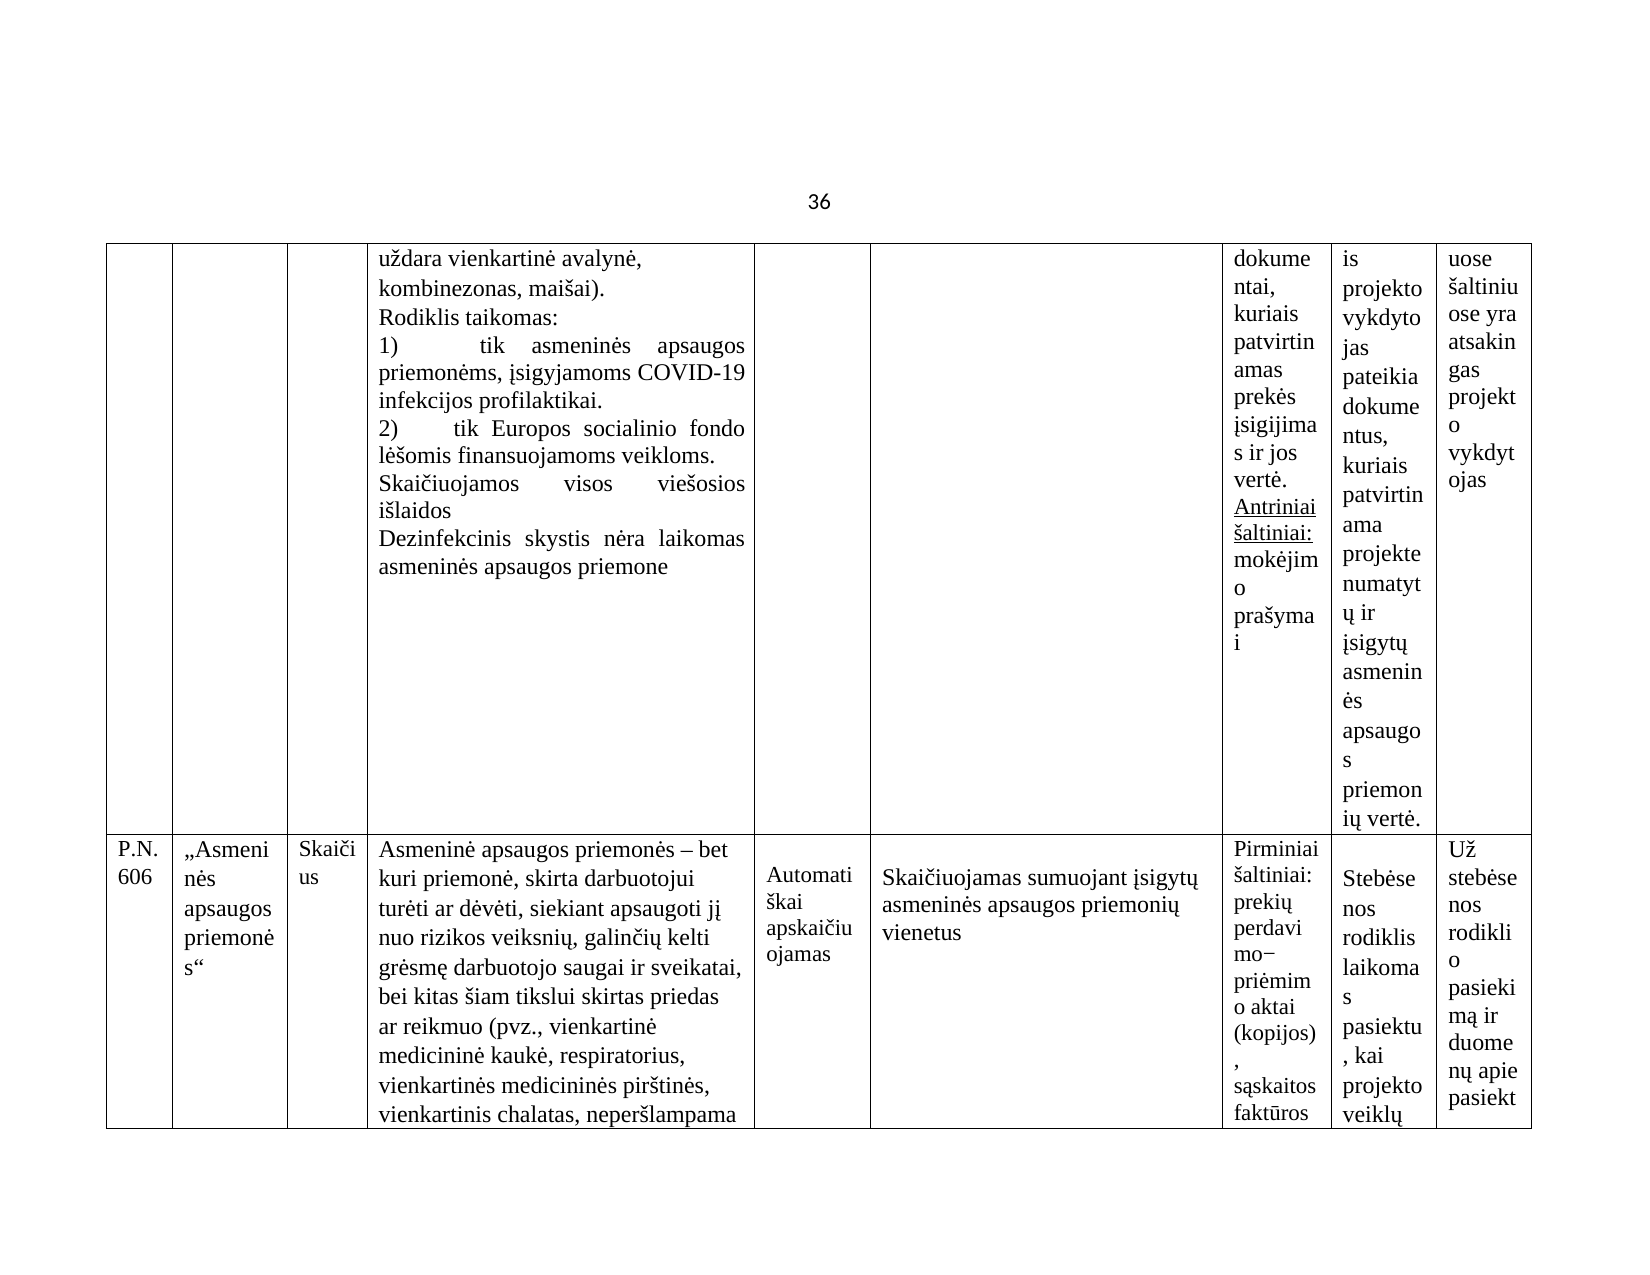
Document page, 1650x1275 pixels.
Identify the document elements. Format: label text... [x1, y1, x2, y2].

table_cell Stebėsenos rodiklis laikomas pasiektu, kai projekto veiklų [1332, 835, 1436, 1128]
table_cell Automatiškai apskaičiuojamas [755, 835, 870, 1128]
table_cell Pirminiai šaltiniai: prekių perdavimo− priėmimo aktai (kopijos), sąskaitos faktūros [1223, 835, 1331, 1128]
table_cell uose šaltiniuose yra atsakingas projekto vykdytojas [1437, 244, 1531, 834]
table_cell uždara vienkartinė avalynė, kombinezonas, maišai). Rodiklis taikomas: 1) tik asmeninės apsaugos priemonėms, įsigyjamoms COVID-19 infekcijos profilaktikai. 2) tik Europos socialinio fondo lėšomis finansuojamoms veikloms. Skaičiuojamos visos viešosios išlaidos Dezinfekcinis skystis nėra laikomas asmeninės apsaugos priemone [368, 244, 754, 834]
table_cell [107, 244, 172, 834]
table_cell [288, 244, 367, 834]
table_cell Skaičius [288, 835, 367, 1128]
table_cell Asmeninė apsaugos priemonės – bet kuri priemonė, skirta darbuotojui turėti ar dėvėti, siekiant apsaugoti jį nuo rizikos veiksnių, galinčių kelti grėsmę darbuotojo saugai ir sveikatai, bei kitas šiam tikslui skirtas priedas ar reikmuo (pvz., vienkartinė medicininė kaukė, respiratorius, vienkartinės medicininės pirštinės, vienkartinis chalatas, neperšlampama [368, 835, 754, 1128]
table_cell Skaičiuojamas sumuojant įsigytų asmeninės apsaugos priemonių vienetus [871, 835, 1222, 1128]
table_cell dokumentai, kuriais patvirtinamas prekės įsigijimas ir jos vertė. Antriniai šaltiniai: mokėjimo prašymai [1223, 244, 1331, 834]
table_cell [755, 244, 870, 834]
table_cell P.N.606 [107, 835, 172, 1128]
table_cell Už stebėsenos rodiklio pasiekimą ir duomenų apie pasiekt [1437, 835, 1531, 1128]
table_cell [871, 244, 1222, 834]
table_cell „Asmeninės apsaugos priemonės“ [173, 835, 287, 1128]
table_cell [173, 244, 287, 834]
table_cell is projekto vykdytojas pateikia dokumentus, kuriais patvirtinama projekte numatytų ir įsigytų asmeninės apsaugos priemonių vertė. [1332, 244, 1436, 834]
